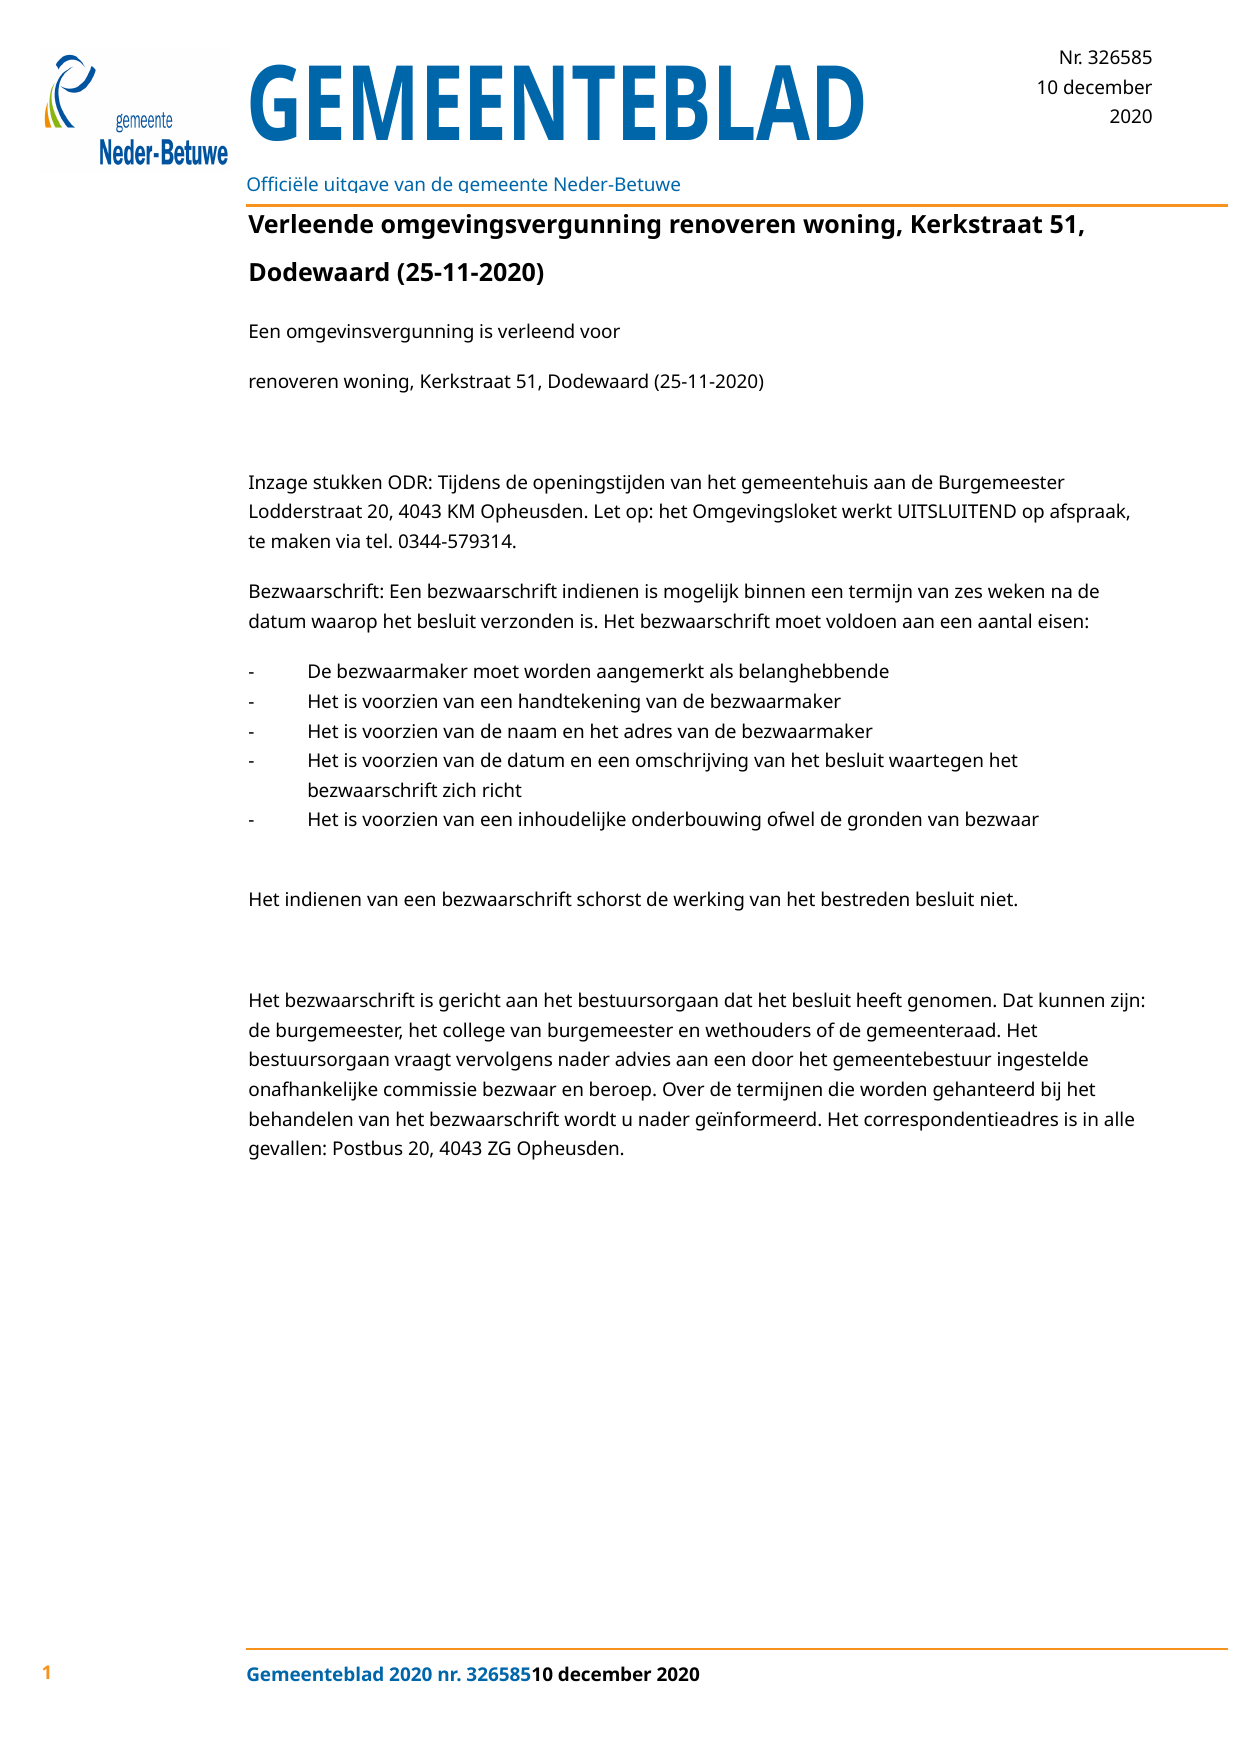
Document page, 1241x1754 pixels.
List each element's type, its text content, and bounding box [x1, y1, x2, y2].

text Een omgevinsvergunning is verleend voor [248, 318, 1152, 344]
text Inzage stukken ODR: Tijdens de openingstijden van het gemeentehuis aan de Burgemeester Lodderstraat 20, 4043 KM Opheusden. Let op: het Omgevingsloket werkt UITSLUITEND op afspraak, te maken via tel. 0344-579314. [248, 469, 1152, 554]
text renoveren woning, Kerkstraat 51, Dodewaard (25-11-2020) [248, 368, 1152, 394]
picture [41, 47, 231, 172]
list Het is voorzien van de naam en het adres van de bezwaarmaker [248, 718, 1152, 744]
list De bezwaarmaker moet worden aangemerkt als belanghebbende [248, 659, 1152, 684]
list Het is voorzien van een handtekening van de bezwaarmaker [248, 688, 1152, 714]
text Het indienen van een bezwaarschrift schorst de werking van het bestreden besluit niet. [248, 887, 1152, 912]
list Het is voorzien van een inhoudelijke onderbouwing ofwel de gronden van bezwaar [248, 807, 1152, 832]
list Het is voorzien van de datum en een omschrijving van het besluit waartegen het bezwaarschrift zich richt [248, 747, 1152, 803]
text Verleende omgevingsvergunning renoveren woning, Kerkstraat 51, Dodewaard (25-11-2020) [248, 207, 1152, 288]
text Het bezwaarschrift is gericht aan het bestuursorgaan dat het besluit heeft genomen. Dat kunnen zijn: de burgemeester, het college van burgemeester en wethouders of de gemeenteraad. Het bestuursorgaan vraagt vervolgens nader advies aan een door het gemeentebestuur ingestelde onafhankelijke commissie bezwaar en beroep. Over de termijnen die worden gehanteerd bij het behandelen van het bezwaarschrift wordt u nader geïnformeerd. Het correspondentieadres is in alle gevallen: Postbus 20, 4043 ZG Opheusden. [248, 987, 1152, 1161]
text Bezwaarschrift: Een bezwaarschrift indienen is mogelijk binnen een termijn van zes weken na de datum waarop het besluit verzonden is. Het bezwaarschrift moet voldoen aan een aantal eisen: [248, 579, 1152, 634]
